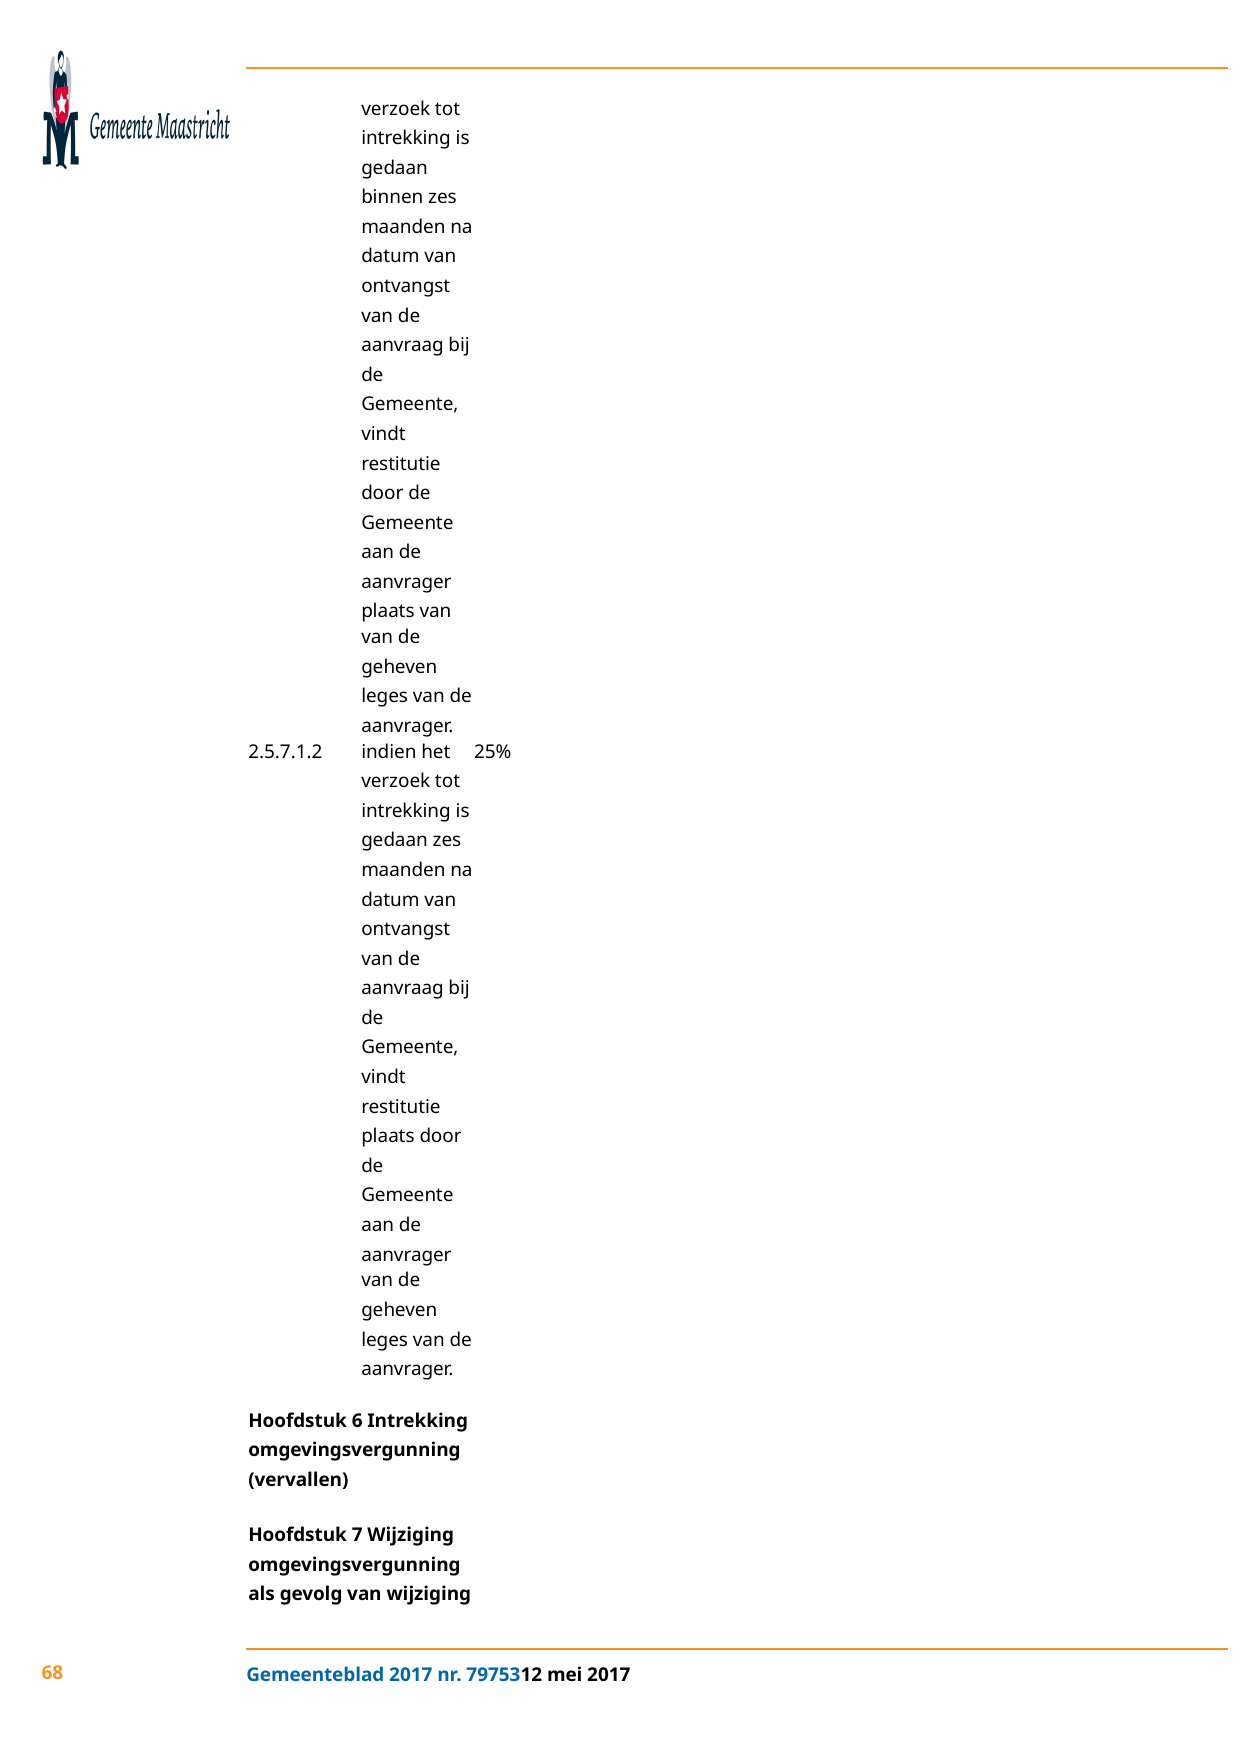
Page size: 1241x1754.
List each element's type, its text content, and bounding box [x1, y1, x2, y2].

table_cell [248, 1267, 361, 1381]
table_cell [700, 1381, 813, 1407]
table_cell Hoofdstuk 7 Wijziging omgevingsvergunning als gevolg van wijziging [248, 1521, 474, 1606]
table_cell Hoofdstuk 6 Intrekking omgevingsvergunning (vervallen) [248, 1407, 474, 1521]
table_cell [474, 95, 587, 623]
table_cell [248, 624, 361, 738]
picture [41, 47, 231, 172]
table_cell [926, 1381, 1038, 1407]
table_cell van de geheven leges van de aanvrager. [361, 1267, 474, 1381]
table_cell [474, 1521, 587, 1606]
table_cell [474, 1267, 587, 1381]
table_cell verzoek tot intrekking is gedaan binnen zes maanden na datum van ontvangst van de aanvraag bij de Gemeente, vindt restitutie door de Gemeente aan de aanvrager plaats van [361, 95, 474, 623]
table_cell [813, 1381, 926, 1407]
table_cell [474, 1407, 587, 1521]
table_cell 25% [474, 738, 587, 1267]
table_cell [361, 1381, 474, 1407]
table_cell 2.5.7.1.2 [248, 738, 361, 1267]
table_cell [587, 624, 700, 738]
table_cell [248, 1381, 361, 1407]
table_cell [587, 95, 700, 623]
table_cell van de geheven leges van de aanvrager. [361, 624, 474, 738]
table_cell indien het verzoek tot intrekking is gedaan zes maanden na datum van ontvangst van de aanvraag bij de Gemeente, vindt restitutie plaats door de Gemeente aan de aanvrager [361, 738, 474, 1267]
table_cell [587, 1381, 700, 1407]
table_cell [248, 95, 361, 623]
table_cell [474, 1381, 587, 1407]
table_cell [587, 738, 700, 1267]
table_cell [474, 624, 587, 738]
table_cell [587, 1267, 700, 1381]
table_cell [1039, 1381, 1152, 1407]
